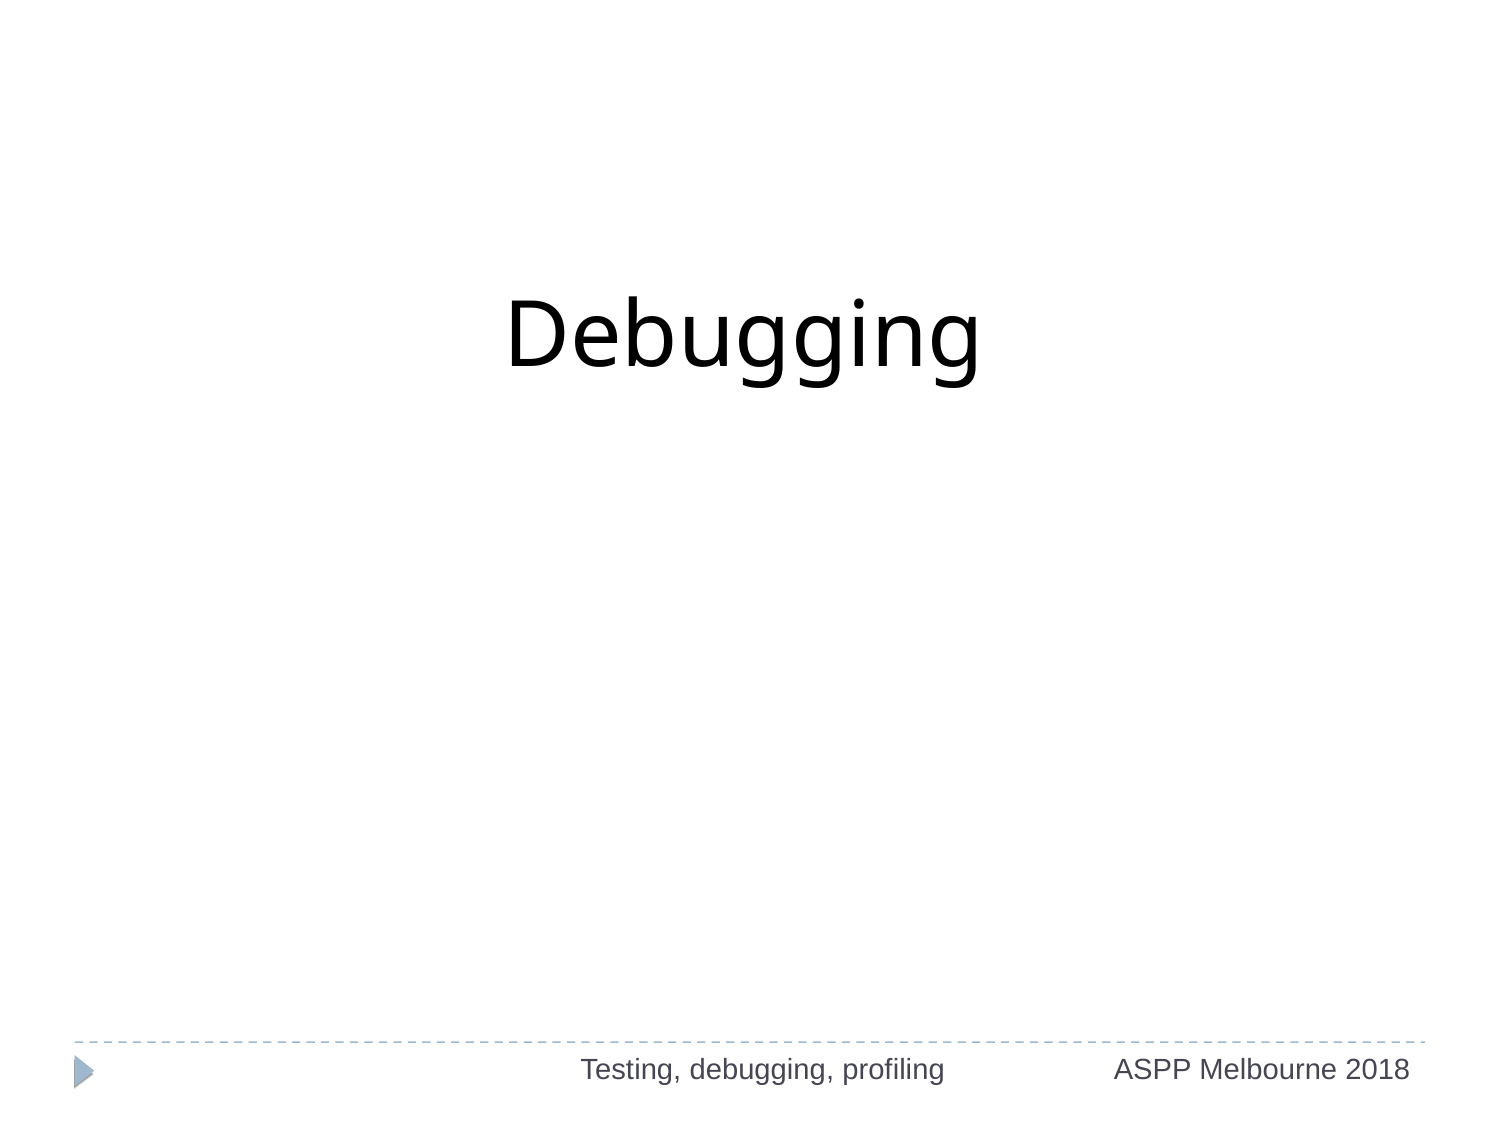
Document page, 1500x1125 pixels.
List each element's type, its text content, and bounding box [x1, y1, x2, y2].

footer Testing, debugging, profiling [475, 1042, 1051, 1103]
text_box Debugging [135, 267, 1353, 392]
slide_number ASPP Melbourne 2018 [1051, 1042, 1426, 1103]
